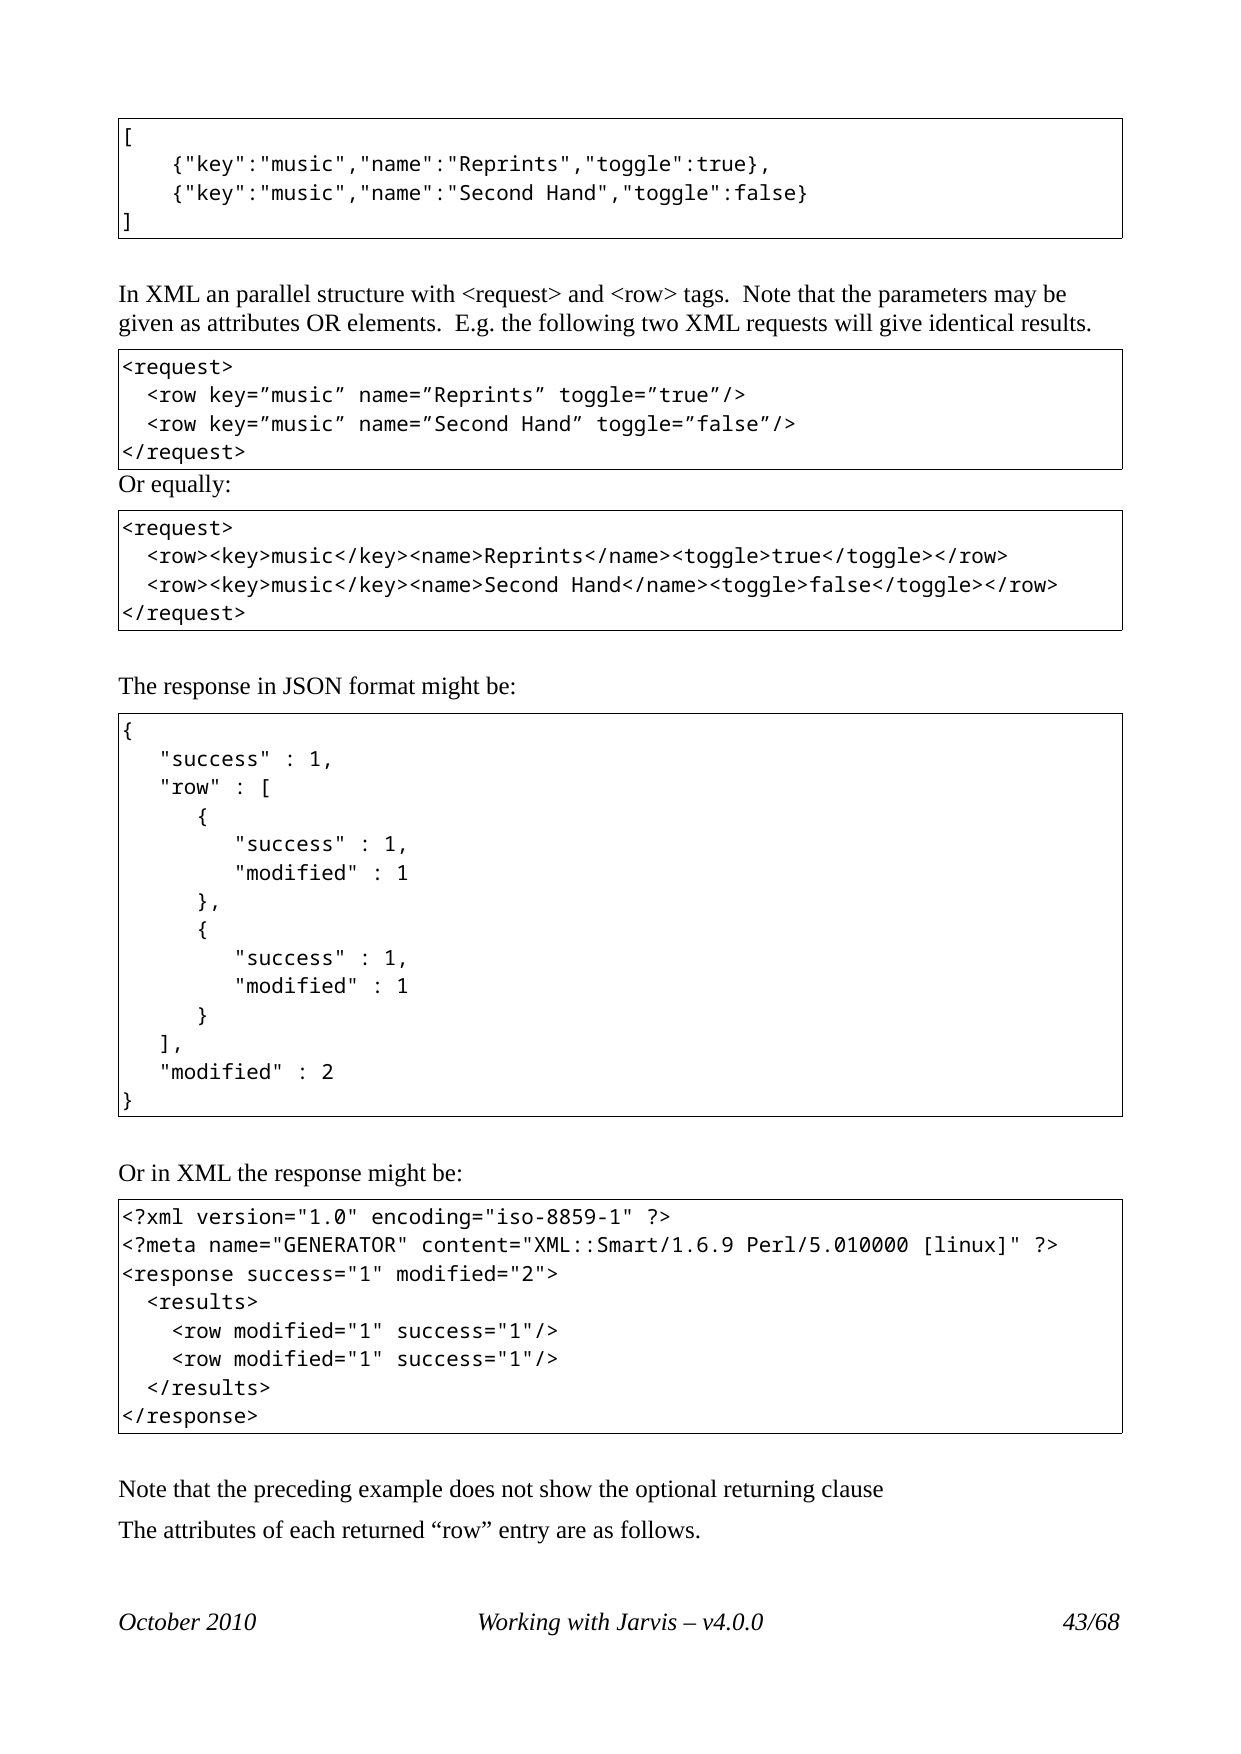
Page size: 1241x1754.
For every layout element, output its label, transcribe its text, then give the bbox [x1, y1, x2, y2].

text }, [119, 883, 1122, 912]
text <row><key>music</key><name>Second Hand</name><toggle>false</toggle></row> [119, 567, 1122, 596]
text </request> [119, 434, 1122, 469]
text <?xml version="1.0" encoding="iso-8859-1" ?> [119, 1200, 1122, 1228]
text <row modified="1" success="1"/> [119, 1313, 1122, 1341]
text <response success="1" modified="2"> [119, 1256, 1122, 1284]
text } [119, 997, 1122, 1025]
text { [119, 714, 1122, 741]
text Note that the preceding example does not show the optional returning clause [118, 1474, 1122, 1503]
text "row" : [ [119, 769, 1122, 798]
text <request> [119, 350, 1122, 378]
text {"key":"music","name":"Reprints","toggle":true}, [119, 147, 1122, 175]
text </results> [119, 1370, 1122, 1398]
text <request> [119, 511, 1122, 539]
text [ [119, 119, 1122, 147]
text </request> [119, 596, 1122, 630]
text <row key=”music” name=”Second Hand” toggle=”false”/> [119, 406, 1122, 434]
text <?meta name="GENERATOR" content="XML::Smart/1.6.9 Perl/5.010000 [linux]" ?> [119, 1228, 1122, 1256]
text } [119, 1082, 1122, 1116]
text {"key":"music","name":"Second Hand","toggle":false} [119, 175, 1122, 203]
text <row><key>music</key><name>Reprints</name><toggle>true</toggle></row> [119, 539, 1122, 567]
text The attributes of each returned “row” entry are as follows. [118, 1515, 1122, 1544]
text "modified" : 2 [119, 1054, 1122, 1082]
text "modified" : 1 [119, 855, 1122, 883]
text ] [119, 203, 1122, 238]
text In XML an parallel structure with <request> and <row> tags. Note that the parameters may be given as attributes OR elements. E.g. the following two XML requests will give identical results. [118, 279, 1122, 337]
text <row key=”music” name=”Reprints” toggle=”true”/> [119, 378, 1122, 406]
text The response in JSON format might be: [118, 671, 1122, 700]
text ], [119, 1025, 1122, 1054]
text "modified" : 1 [119, 968, 1122, 997]
text </response> [119, 1398, 1122, 1433]
text <row modified="1" success="1"/> [119, 1341, 1122, 1370]
text "success" : 1, [119, 826, 1122, 855]
text { [119, 912, 1122, 940]
text "success" : 1, [119, 741, 1122, 769]
text { [119, 798, 1122, 826]
text <results> [119, 1284, 1122, 1313]
text "success" : 1, [119, 940, 1122, 968]
text Or in XML the response might be: [118, 1158, 1122, 1187]
text Or equally: [118, 470, 1122, 498]
